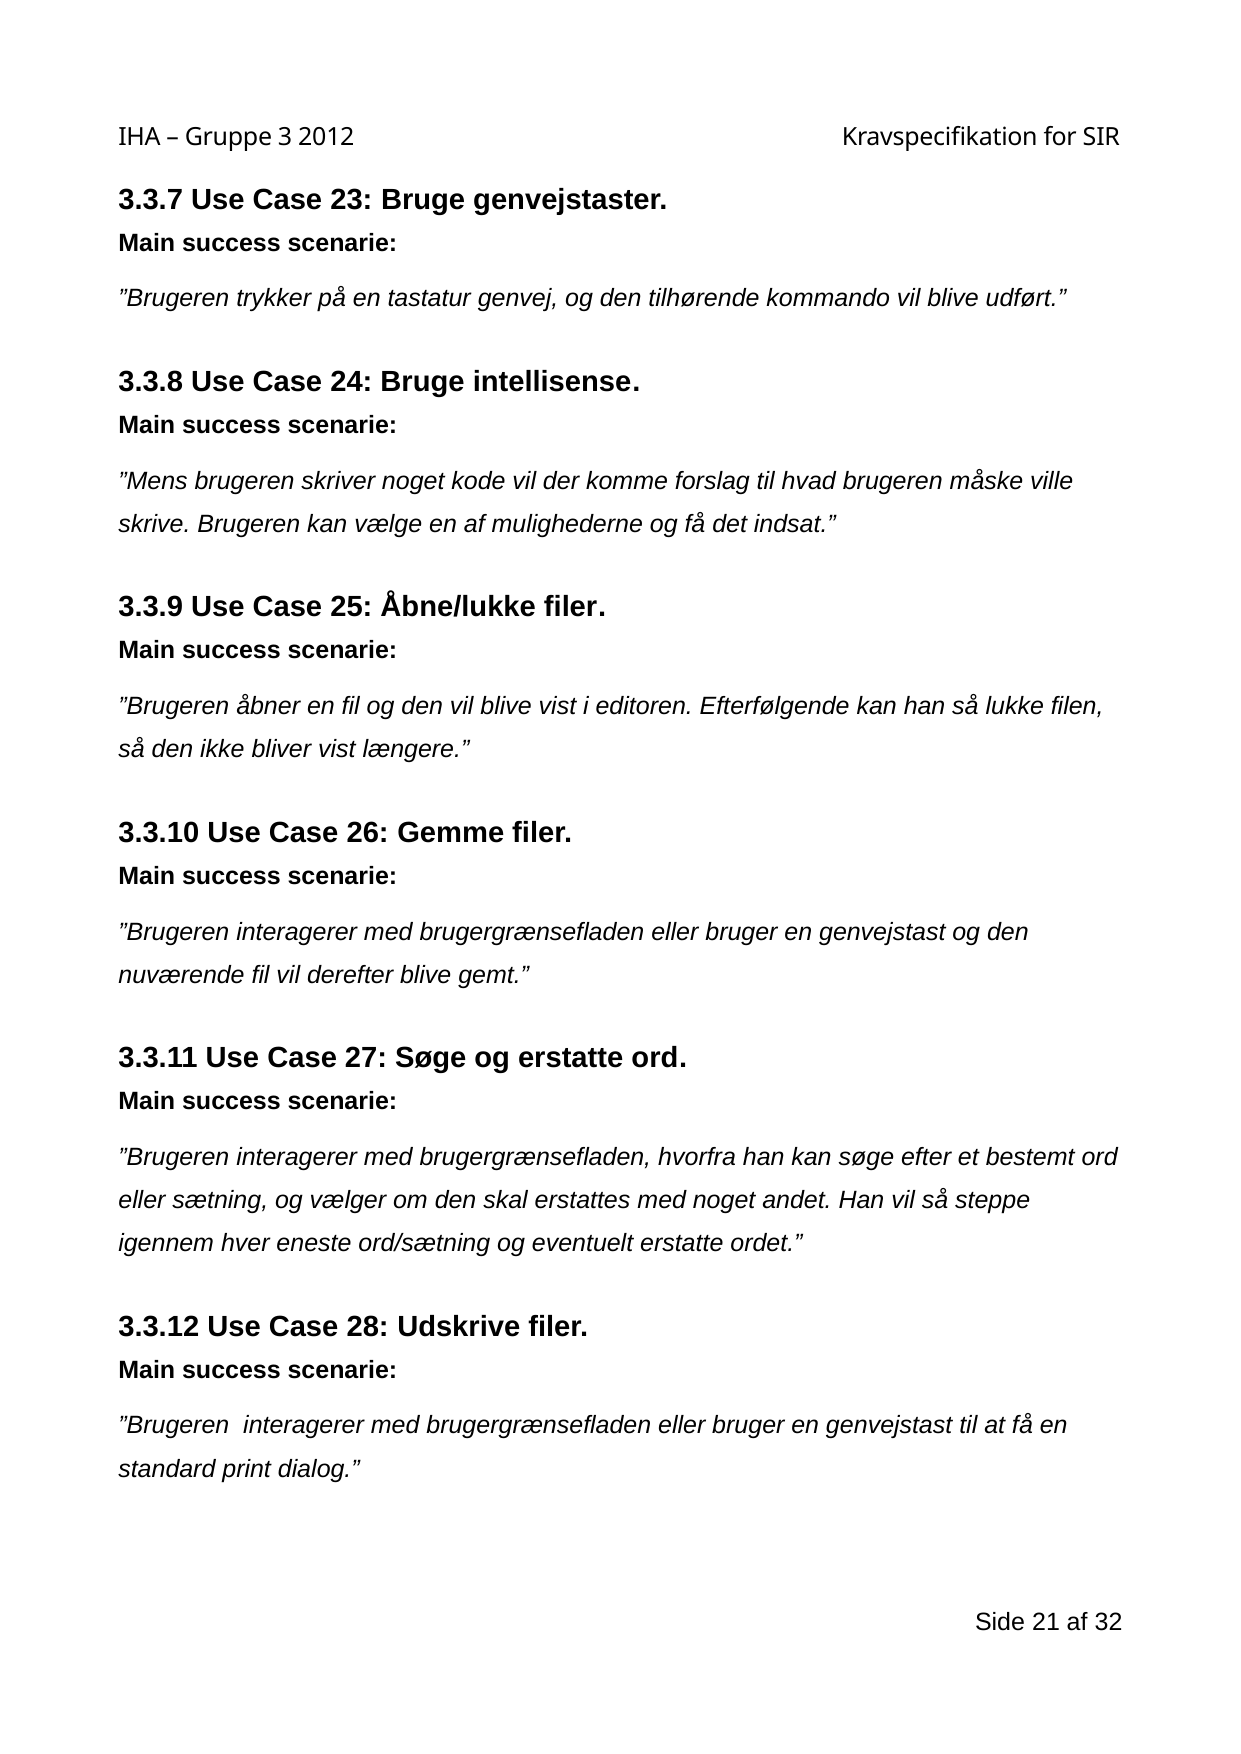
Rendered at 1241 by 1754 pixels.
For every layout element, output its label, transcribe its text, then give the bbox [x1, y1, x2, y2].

subtitle 3.3.8 Use Case 24: Bruge intellisense. [118, 364, 1122, 397]
text ”Brugeren interagerer med brugergrænsefladen eller bruger en genvejstast og den nuværende fil vil derefter blive gemt.” [118, 916, 1122, 988]
subtitle 3.3.10 Use Case 26: Gemme filer. [118, 815, 1122, 848]
text Main success scenarie: [118, 635, 1122, 664]
subtitle 3.3.11 Use Case 27: Søge og erstatte ord. [118, 1040, 1122, 1074]
text Main success scenarie: [118, 410, 1122, 439]
subtitle 3.3.9 Use Case 25: Åbne/lukke filer. [118, 589, 1122, 623]
text Main success scenarie: [118, 861, 1122, 889]
text ”Brugeren åbner en fil og den vil blive vist i editoren. Efterfølgende kan han så lukke filen, så den ikke bliver vist længere.” [118, 691, 1122, 763]
text Main success scenarie: [118, 1355, 1122, 1383]
text ”Brugeren interagerer med brugergrænsefladen eller bruger en genvejstast til at få en standard print dialog.” [118, 1410, 1122, 1482]
text ”Brugeren trykker på en tastatur genvej, og den tilhørende kommando vil blive udført.” [118, 283, 1122, 312]
subtitle 3.3.7 Use Case 23: Bruge genvejstaster. [118, 182, 1122, 215]
text Main success scenarie: [118, 1086, 1122, 1115]
text ”Brugeren interagerer med brugergrænsefladen, hvorfra han kan søge efter et bestemt ord eller sætning, og vælger om den skal erstattes med noget andet. Han vil så steppe igennem hver eneste ord/sætning og eventuelt erstatte ordet.” [118, 1142, 1122, 1257]
text Main success scenarie: [118, 228, 1122, 256]
text ”Mens brugeren skriver noget kode vil der komme forslag til hvad brugeren måske ville skrive. Brugeren kan vælge en af mulighederne og få det indsat.” [118, 466, 1122, 537]
subtitle 3.3.12 Use Case 28: Udskrive filer. [118, 1309, 1122, 1342]
